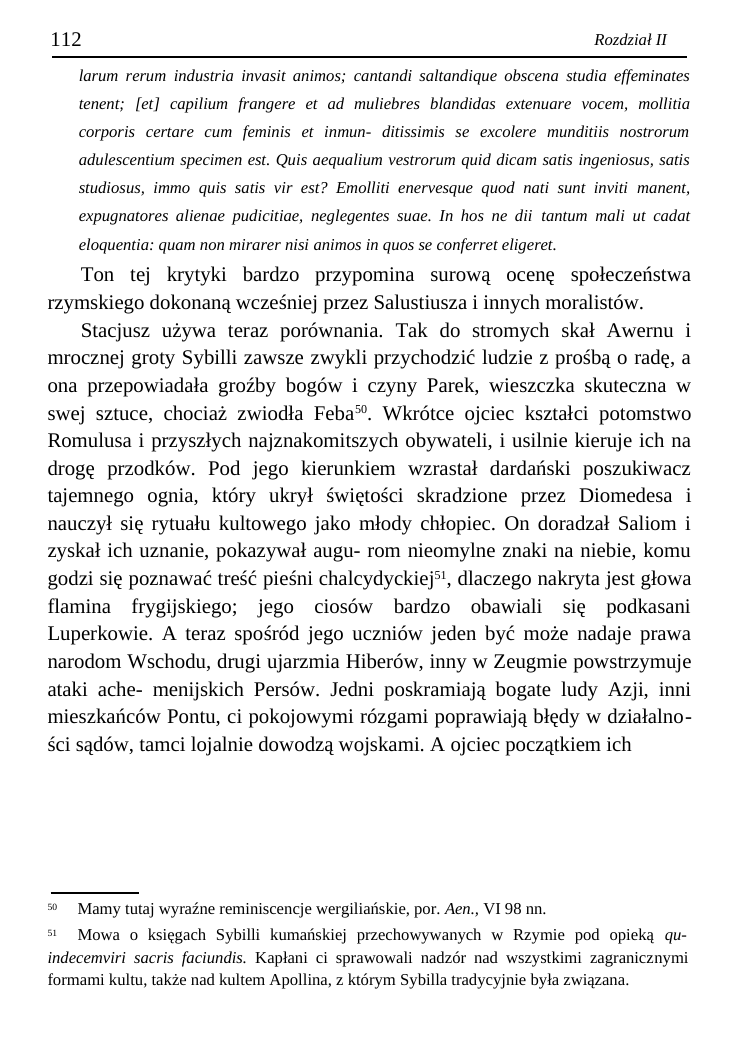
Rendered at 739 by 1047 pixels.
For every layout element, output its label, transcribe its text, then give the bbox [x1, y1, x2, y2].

text larum rerum industria invasit animos; cantandi saltandique obscena studia effeminates tenent; [et] capilium frangere et ad muliebres blan­didas extenuare vocem, mollitia corporis certare cum feminis et inmun- ditissimis se excolere munditiis nostrorum adulescentium specimen est. Quis aequalium vestrorum quid dicam satis ingeniosus, satis studiosus, immo quis satis vir est? Emolliti enervesque quod nati sunt inviti ma­nent, expugnatores alienae pudicitiae, neglegentes suae. In hos ne dii tantum mali ut cadat eloquentia: quam non mirarer nisi animos in quos se conferret eligeret. [78, 66, 692, 253]
text 50 Mamy tutaj wyraźne reminiscencje wergiliańskie, por. Aen., VI 98 nn. [47, 899, 688, 918]
text Rozdział II [594, 30, 691, 49]
text Ton tej krytyki bardzo przypomina surową ocenę społeczeństwa rzymskiego dokonaną wcześniej przez Salustiusza i innych moralistów. [47, 262, 692, 314]
text 51 Mowa o księgach Sybilli kumańskiej przechowywanych w Rzymie pod opieką qu- indecemviri sacris faciundis. Kapłani ci sprawowali nadzór nad wszystkimi zagranicz­nymi formami kultu, także nad kultem Apollina, z którym Sybilla tradycyjnie była związana. [47, 925, 688, 989]
text 112 [50, 27, 82, 51]
text Stacjusz używa teraz porównania. Tak do stromych skał Awernu i mrocznej groty Sybilli zawsze zwykli przychodzić ludzie z prośbą o radę, a ona przepowiadała groźby bogów i czyny Parek, wieszczka skuteczna w swej sztuce, chociaż zwiodła Feba50. Wkrótce ojciec kształ­ci potomstwo Romulusa i przyszłych najznakomitszych obywateli, i usilnie kieruje ich na drogę przodków. Pod jego kierunkiem wzrastał dardański poszukiwacz tajemnego ognia, który ukrył świętości skra­dzione przez Diomedesa i nauczył się rytuału kultowego jako młody chłopiec. On doradzał Saliom i zyskał ich uznanie, pokazywał augu- rom nieomylne znaki na niebie, komu godzi się poznawać treść pie­śni chalcydyckiej51, dlaczego nakryta jest głowa flamina frygijskiego; jego ciosów bardzo obawiali się podkasani Luperkowie. A teraz spo­śród jego uczniów jeden być może nadaje prawa narodom Wschodu, drugi ujarzmia Hiberów, inny w Zeugmie powstrzymuje ataki ache- menijskich Persów. Jedni poskramiają bogate ludy Azji, inni miesz­kańców Pontu, ci pokojowymi rózgami poprawiają błędy w działalno­ści sądów, tamci lojalnie dowodzą wojskami. A ojciec początkiem ich [47, 318, 692, 756]
